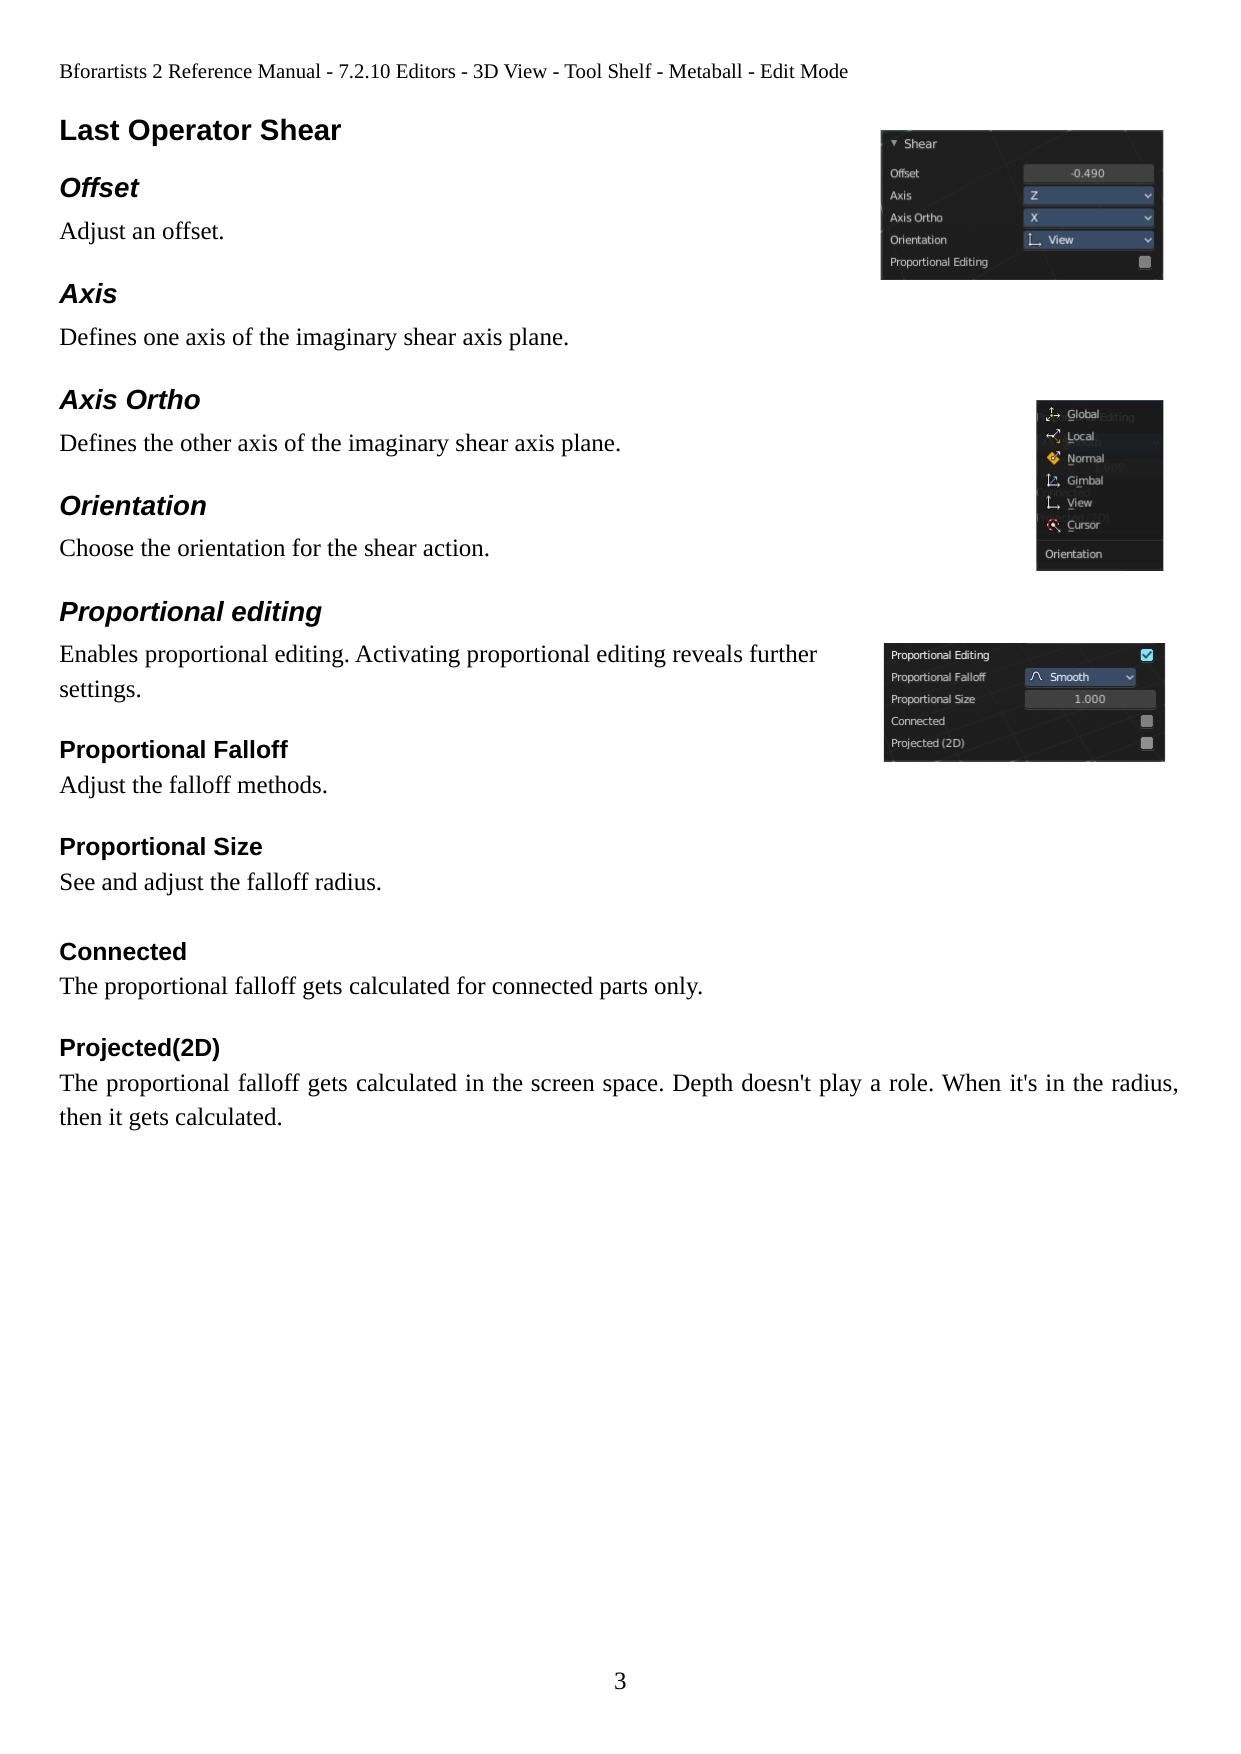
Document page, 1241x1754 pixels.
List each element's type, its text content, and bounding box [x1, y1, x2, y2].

subtitle Proportional Falloff [59, 736, 1181, 764]
subtitle Axis [59, 277, 1181, 309]
subtitle Axis Ortho [59, 383, 1181, 415]
text Defines one axis of the imaginary shear axis plane. [59, 322, 1181, 350]
text See and adjust the falloff radius. [59, 867, 1181, 895]
text [1164, 216, 1181, 244]
text Defines the other axis of the imaginary shear axis plane. [59, 428, 1036, 456]
text Enables proportional editing. Activating proportional editing reveals further settings. [59, 639, 1181, 703]
picture [1036, 400, 1164, 571]
subtitle Orientation [59, 489, 1036, 521]
subtitle Last Operator Shear [59, 113, 1181, 146]
picture [880, 130, 1164, 280]
subtitle Connected [59, 937, 1181, 965]
subtitle [1164, 171, 1181, 203]
text Adjust an offset. [59, 216, 880, 244]
subtitle Offset [59, 171, 880, 203]
subtitle Proportional editing [59, 595, 1181, 627]
subtitle [1164, 489, 1181, 521]
subtitle Proportional Size [59, 832, 1181, 860]
text Adjust the falloff methods. [59, 770, 1181, 799]
text Choose the orientation for the shear action. [59, 533, 1036, 562]
text The proportional falloff gets calculated for connected parts only. [59, 971, 1181, 1000]
text The proportional falloff gets calculated in the screen space. Depth doesn't play a role. When it's in the radius, then it gets calculated. [59, 1068, 1181, 1131]
picture [883, 643, 1166, 762]
subtitle Projected(2D) [59, 1033, 1181, 1062]
